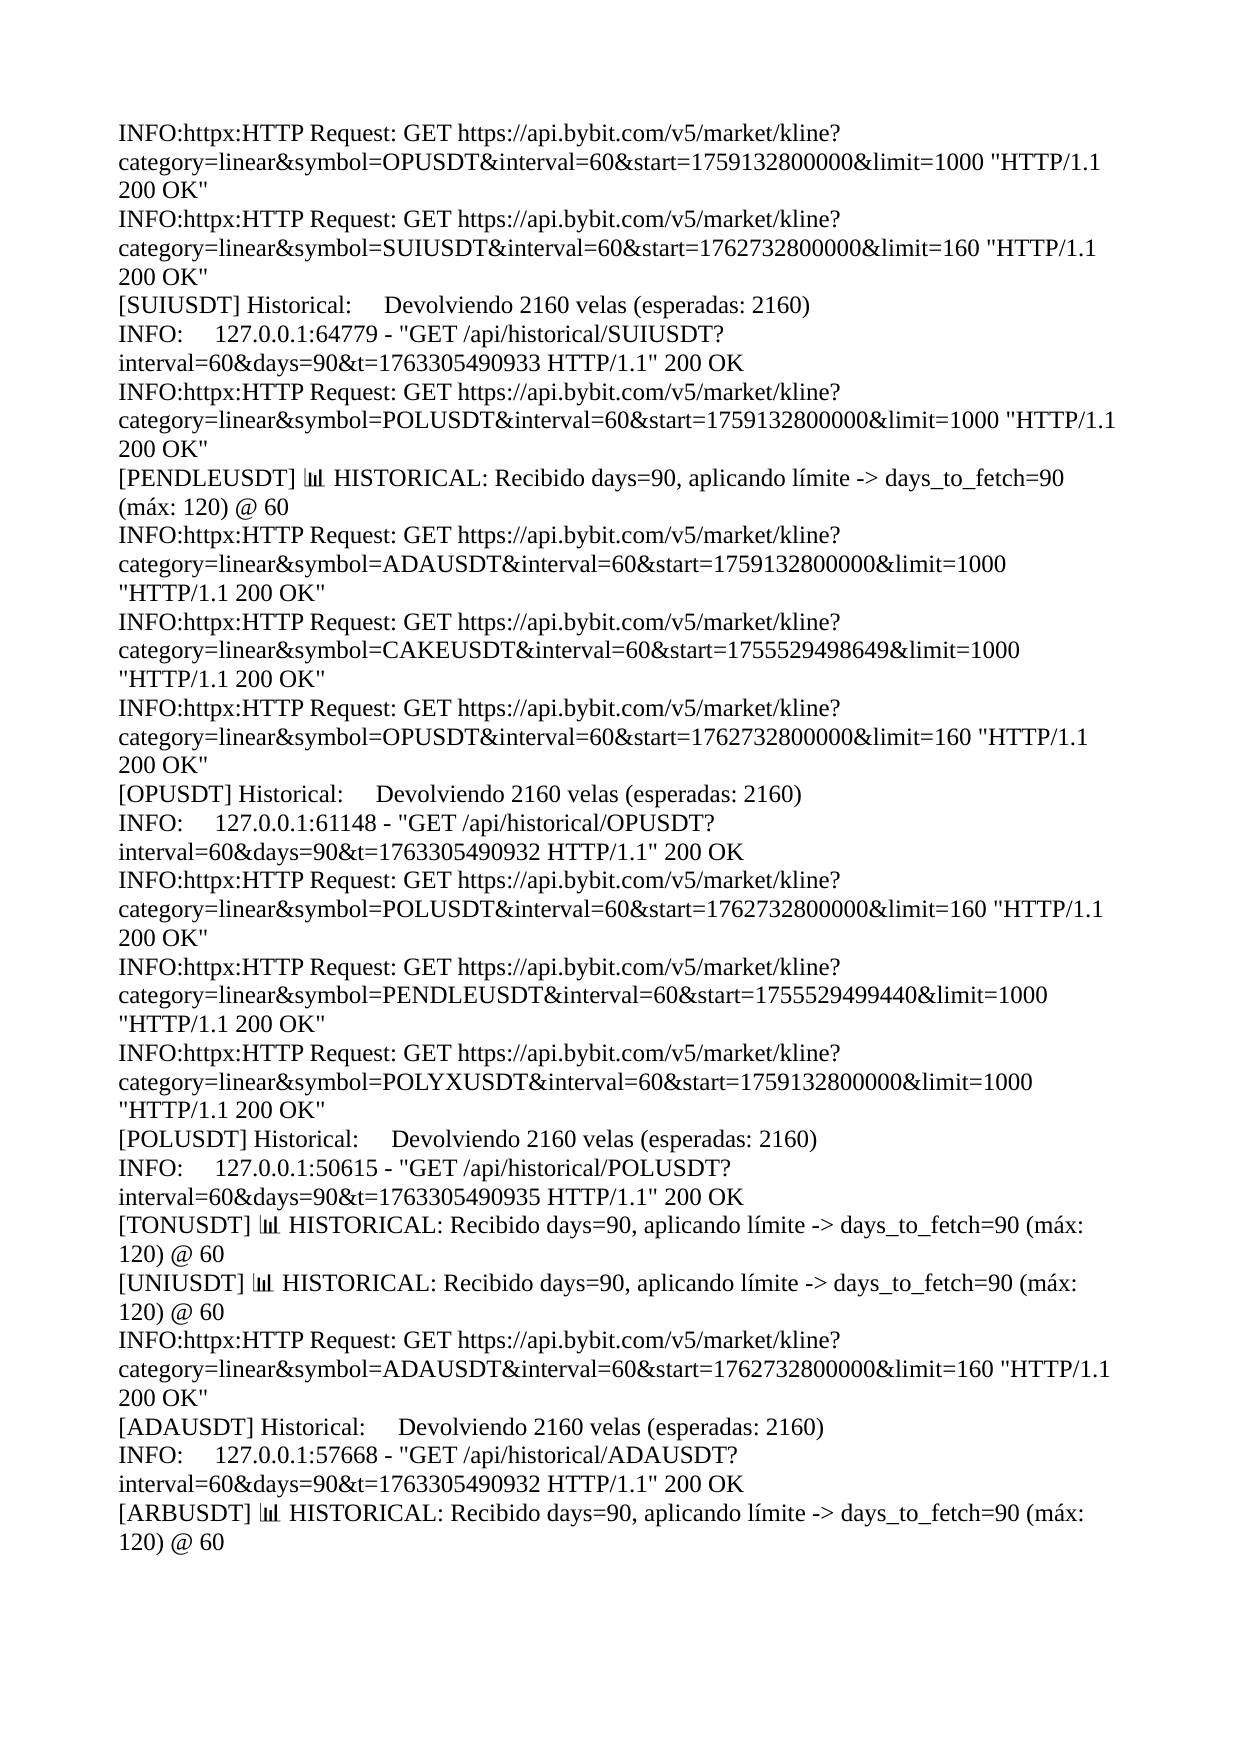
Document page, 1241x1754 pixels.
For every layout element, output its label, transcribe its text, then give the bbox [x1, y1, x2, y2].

text [OPUSDT] Historical: ✅ Devolviendo 2160 velas (esperadas: 2160) [118, 779, 1122, 808]
text INFO:httpx:HTTP Request: GET https://api.bybit.com/v5/market/kline?category=linear&symbol=SUIUSDT&interval=60&start=1762732800000&limit=160 "HTTP/1.1 200 OK" [118, 204, 1122, 291]
text [POLUSDT] Historical: ✅ Devolviendo 2160 velas (esperadas: 2160) [118, 1124, 1122, 1153]
text INFO:httpx:HTTP Request: GET https://api.bybit.com/v5/market/kline?category=linear&symbol=ADAUSDT&interval=60&start=1759132800000&limit=1000 "HTTP/1.1 200 OK" [118, 521, 1122, 607]
text INFO:httpx:HTTP Request: GET https://api.bybit.com/v5/market/kline?category=linear&symbol=POLYXUSDT&interval=60&start=1759132800000&limit=1000 "HTTP/1.1 200 OK" [118, 1038, 1122, 1124]
text INFO:httpx:HTTP Request: GET https://api.bybit.com/v5/market/kline?category=linear&symbol=PENDLEUSDT&interval=60&start=1755529499440&limit=1000 "HTTP/1.1 200 OK" [118, 952, 1122, 1038]
text INFO:httpx:HTTP Request: GET https://api.bybit.com/v5/market/kline?category=linear&symbol=POLUSDT&interval=60&start=1759132800000&limit=1000 "HTTP/1.1 200 OK" [118, 377, 1122, 463]
text INFO:httpx:HTTP Request: GET https://api.bybit.com/v5/market/kline?category=linear&symbol=OPUSDT&interval=60&start=1759132800000&limit=1000 "HTTP/1.1 200 OK" [118, 118, 1122, 204]
text [ADAUSDT] Historical: ✅ Devolviendo 2160 velas (esperadas: 2160) [118, 1412, 1122, 1441]
text [SUIUSDT] Historical: ✅ Devolviendo 2160 velas (esperadas: 2160) [118, 291, 1122, 319]
text INFO:httpx:HTTP Request: GET https://api.bybit.com/v5/market/kline?category=linear&symbol=OPUSDT&interval=60&start=1762732800000&limit=160 "HTTP/1.1 200 OK" [118, 693, 1122, 779]
text INFO:httpx:HTTP Request: GET https://api.bybit.com/v5/market/kline?category=linear&symbol=CAKEUSDT&interval=60&start=1755529498649&limit=1000 "HTTP/1.1 200 OK" [118, 607, 1122, 693]
text [TONUSDT] 📊 HISTORICAL: Recibido days=90, aplicando límite -> days_to_fetch=90 (máx: 120) @ 60 [118, 1211, 1122, 1268]
text INFO: 127.0.0.1:57668 - "GET /api/historical/ADAUSDT?interval=60&days=90&t=1763305490932 HTTP/1.1" 200 OK [118, 1441, 1122, 1498]
text INFO: 127.0.0.1:61148 - "GET /api/historical/OPUSDT?interval=60&days=90&t=1763305490932 HTTP/1.1" 200 OK [118, 808, 1122, 866]
text INFO: 127.0.0.1:50615 - "GET /api/historical/POLUSDT?interval=60&days=90&t=1763305490935 HTTP/1.1" 200 OK [118, 1153, 1122, 1211]
text INFO: 127.0.0.1:64779 - "GET /api/historical/SUIUSDT?interval=60&days=90&t=1763305490933 HTTP/1.1" 200 OK [118, 319, 1122, 377]
text [ARBUSDT] 📊 HISTORICAL: Recibido days=90, aplicando límite -> days_to_fetch=90 (máx: 120) @ 60 [118, 1498, 1122, 1556]
text INFO:httpx:HTTP Request: GET https://api.bybit.com/v5/market/kline?category=linear&symbol=POLUSDT&interval=60&start=1762732800000&limit=160 "HTTP/1.1 200 OK" [118, 866, 1122, 952]
text [PENDLEUSDT] 📊 HISTORICAL: Recibido days=90, aplicando límite -> days_to_fetch=90 (máx: 120) @ 60 [118, 463, 1122, 521]
text [UNIUSDT] 📊 HISTORICAL: Recibido days=90, aplicando límite -> days_to_fetch=90 (máx: 120) @ 60 [118, 1268, 1122, 1326]
text INFO:httpx:HTTP Request: GET https://api.bybit.com/v5/market/kline?category=linear&symbol=ADAUSDT&interval=60&start=1762732800000&limit=160 "HTTP/1.1 200 OK" [118, 1326, 1122, 1412]
